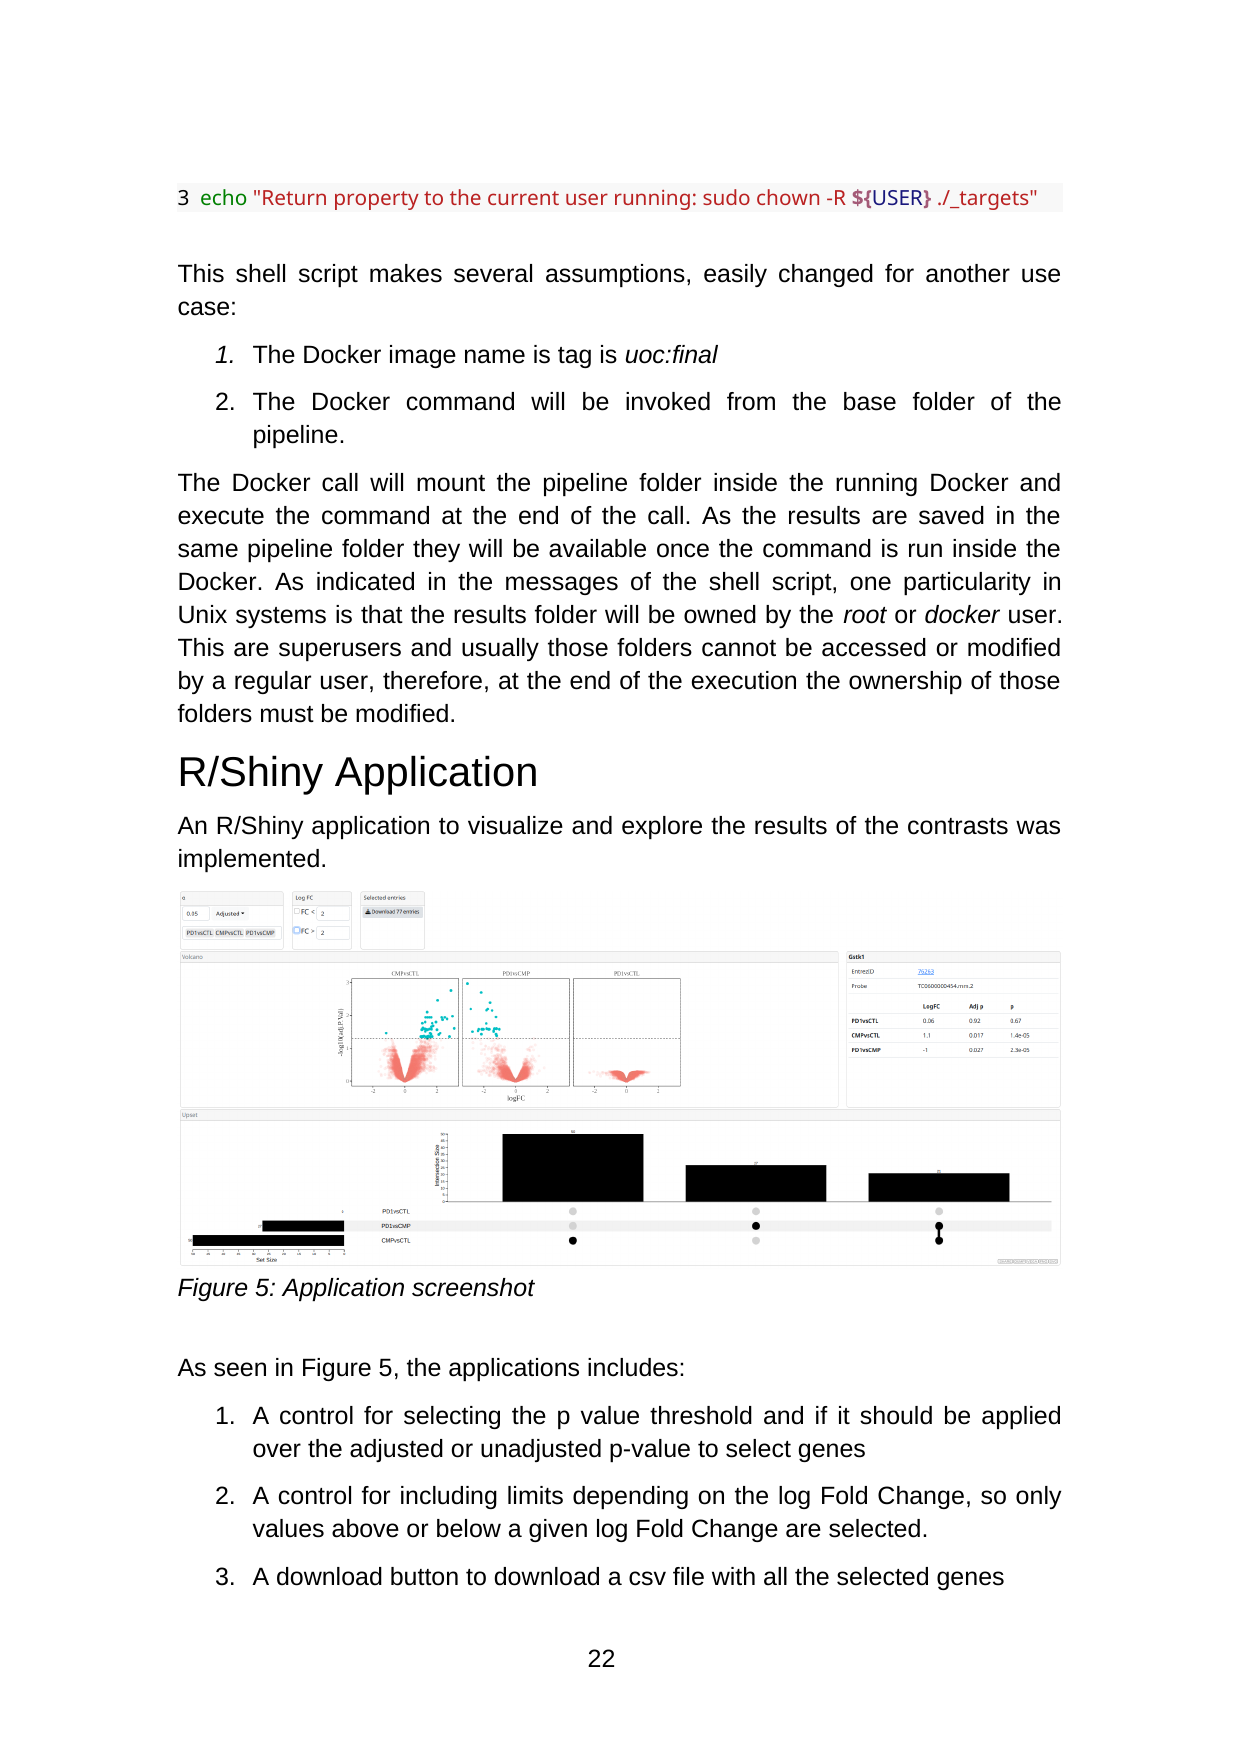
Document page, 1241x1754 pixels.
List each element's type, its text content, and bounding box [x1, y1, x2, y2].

list A control for selecting the p value threshold and if it should be applied over the adjusted or unadjusted p-value to select genes [215, 1401, 1063, 1462]
picture [177, 891, 1063, 1269]
subtitle R/Shiny Application [177, 747, 1063, 795]
text This shell script makes several assumptions, easily changed for another use case: [177, 259, 1063, 321]
list A download button to download a csv file with all the selected genes [215, 1562, 1063, 1591]
list The Docker image name is tag is uoc:final [215, 340, 1063, 368]
list The Docker command will be invoked from the base folder of the pipeline. [215, 387, 1063, 449]
text Figure 5: Application screenshot [177, 1269, 1063, 1301]
list A control for including limits depending on the log Fold Change, so only values above or below a given log Fold Change are selected. [215, 1481, 1063, 1543]
text The Docker call will mount the pipeline folder inside the running Docker and execute the command at the end of the call. As the results are saved in the same pipeline folder they will be available once the command is run inside the Docker. As indicated in the messages of the shell script, one particularity in Unix systems is that the results folder will be owned by the root or docker user. This are superusers and usually those folders cannot be accessed or modified by a regular user, therefore, at the end of the execution the ownership of those folders must be modified. [177, 468, 1063, 728]
text As seen in Figure 5, the applications includes: [177, 1353, 1063, 1382]
text An R/Shiny application to visualize and explore the results of the contrasts was implemented. [177, 811, 1063, 873]
